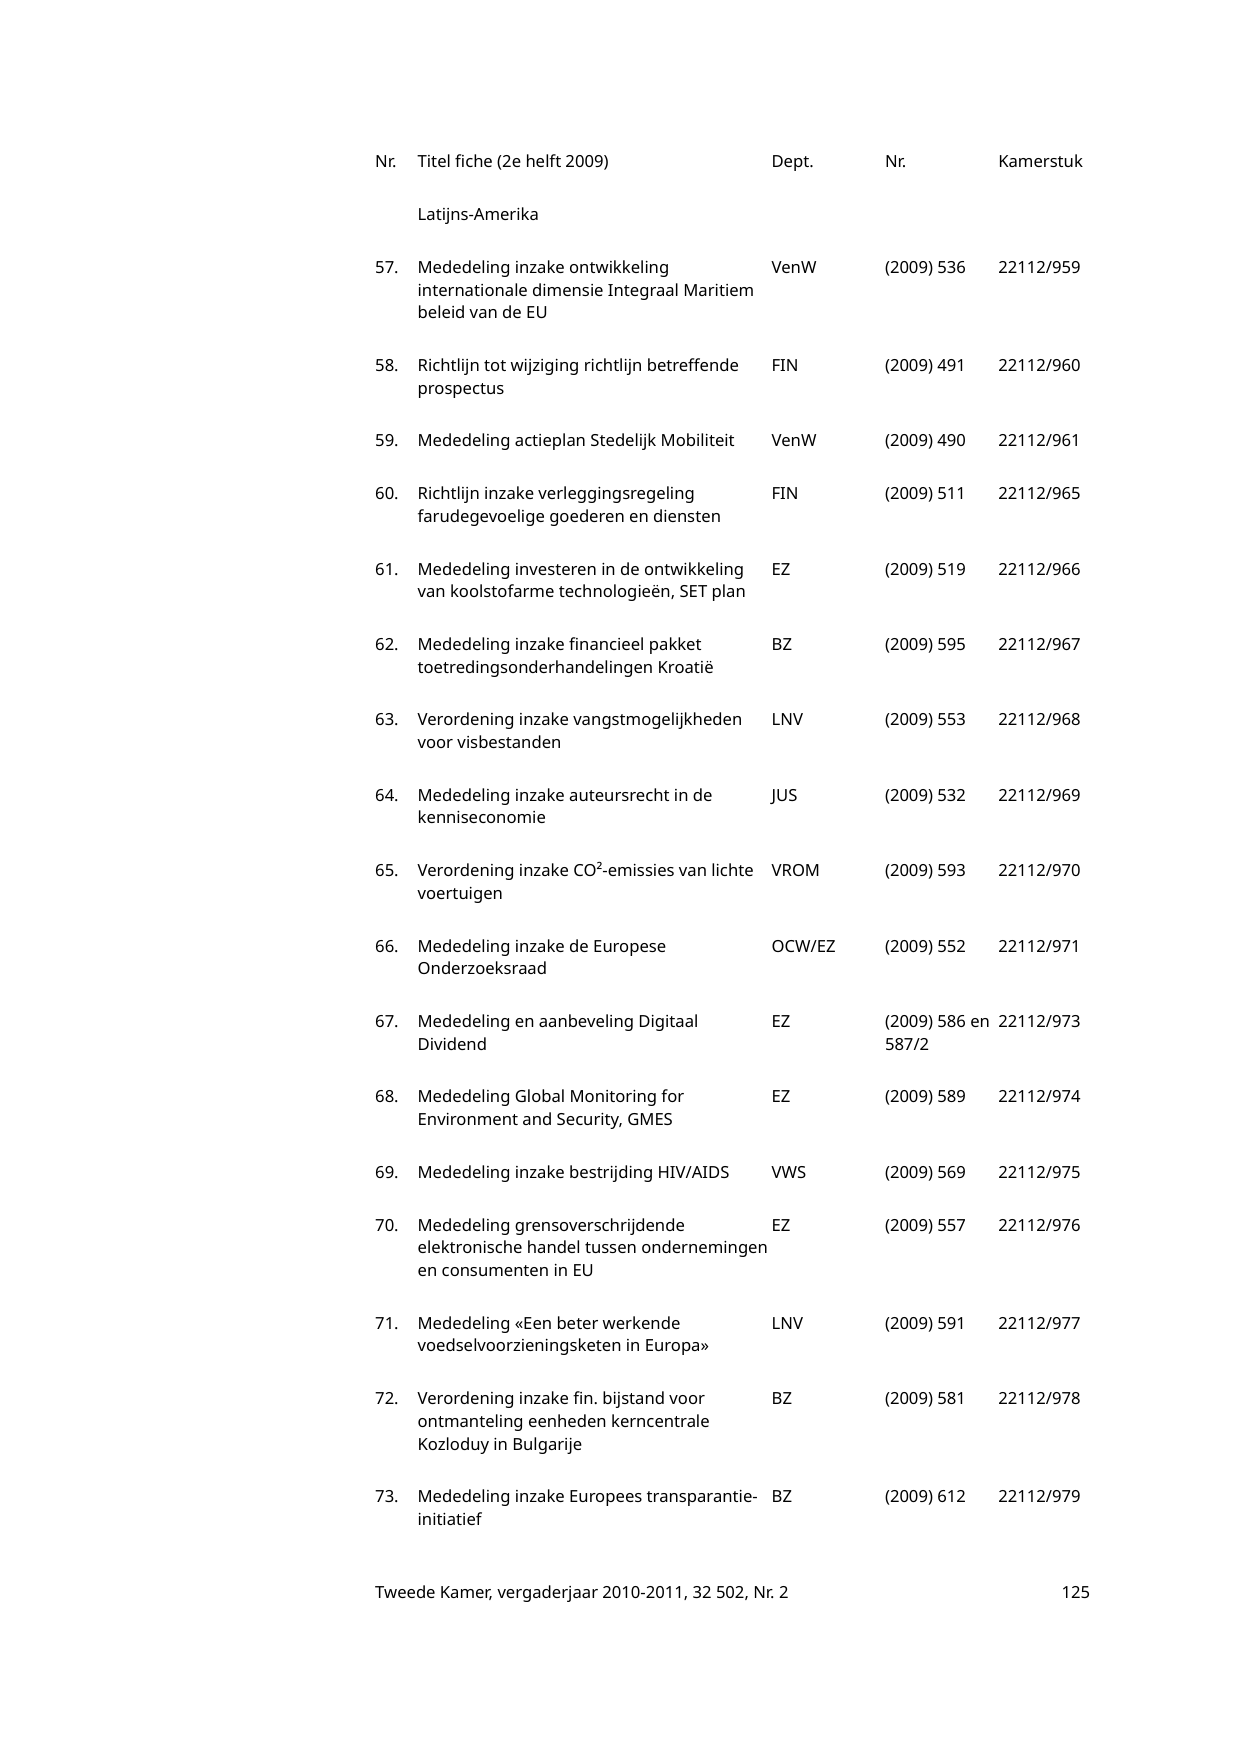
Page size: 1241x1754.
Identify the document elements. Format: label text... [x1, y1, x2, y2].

table_cell 64. [375, 783, 417, 859]
table_cell Mededeling inzake Europees transparantie-initiatief [418, 1485, 771, 1560]
table_cell EZ [771, 557, 885, 632]
table_cell (2009) 589 [885, 1085, 998, 1160]
table_cell 22112/959 [998, 255, 1090, 353]
table_cell (2009) 593 [885, 859, 998, 934]
table_header Titel fiche (2e helft 2009) [418, 150, 771, 203]
table_cell Latijns-Amerika [418, 203, 771, 255]
table_cell 22112/974 [998, 1085, 1090, 1160]
table_cell Verordening inzake vangstmogelijkheden voor visbestanden [418, 708, 771, 783]
table_cell [885, 203, 998, 255]
table_cell 22112/966 [998, 557, 1090, 632]
table_cell 59. [375, 429, 417, 482]
table_cell Mededeling Global Monitoring for Environment and Security, GMES [418, 1085, 771, 1160]
table_cell 22112/969 [998, 783, 1090, 859]
table_cell (2009) 553 [885, 708, 998, 783]
table_cell BZ [771, 1485, 885, 1560]
table_cell 57. [375, 255, 417, 353]
table_cell 72. [375, 1387, 417, 1485]
table_cell 22112/968 [998, 708, 1090, 783]
table_cell 61. [375, 557, 417, 632]
table_cell (2009) 612 [885, 1485, 998, 1560]
table_cell (2009) 491 [885, 354, 998, 429]
table_cell 70. [375, 1213, 417, 1311]
table_cell 65. [375, 859, 417, 934]
table_cell (2009) 581 [885, 1387, 998, 1485]
table_cell EZ [771, 1085, 885, 1160]
table_cell (2009) 519 [885, 557, 998, 632]
table_cell Mededeling actieplan Stedelijk Mobiliteit [418, 429, 771, 482]
table_cell [998, 203, 1090, 255]
table_cell VROM [771, 859, 885, 934]
table_cell 22112/971 [998, 934, 1090, 1009]
table_cell FIN [771, 354, 885, 429]
table_cell (2009) 557 [885, 1213, 998, 1311]
table_cell EZ [771, 1010, 885, 1085]
table_cell Mededeling inzake auteursrecht in de kenniseconomie [418, 783, 771, 859]
table_cell 22112/967 [998, 633, 1090, 708]
table_cell 73. [375, 1485, 417, 1560]
table_cell Mededeling en aanbeveling Digitaal Dividend [418, 1010, 771, 1085]
table_cell (2009) 591 [885, 1311, 998, 1387]
table_cell Mededeling inzake financieel pakket toetredingsonderhandelingen Kroatië [418, 633, 771, 708]
table_cell 22112/970 [998, 859, 1090, 934]
table_cell 22112/975 [998, 1160, 1090, 1213]
table_cell Verordening inzake CO²-emissies van lichte voertuigen [418, 859, 771, 934]
table_cell (2009) 532 [885, 783, 998, 859]
table_cell Mededeling inzake ontwikkeling internationale dimensie Integraal Maritiem beleid van de EU [418, 255, 771, 353]
table_cell Mededeling «Een beter werkende voedselvoorzieningsketen in Europa» [418, 1311, 771, 1387]
table_cell BZ [771, 1387, 885, 1485]
table_header Kamerstuk [998, 150, 1090, 203]
table_header Nr. [375, 150, 417, 203]
table_cell [771, 203, 885, 255]
table_cell OCW/EZ [771, 934, 885, 1009]
table_cell VenW [771, 255, 885, 353]
table_cell 69. [375, 1160, 417, 1213]
table_cell 22112/965 [998, 482, 1090, 557]
table_cell (2009) 552 [885, 934, 998, 1009]
table_cell 22112/960 [998, 354, 1090, 429]
table_cell EZ [771, 1213, 885, 1311]
table_cell Mededeling investeren in de ontwikkeling van koolstofarme technologieën, SET plan [418, 557, 771, 632]
table_header Dept. [771, 150, 885, 203]
table_cell (2009) 490 [885, 429, 998, 482]
table_cell 63. [375, 708, 417, 783]
table_cell 58. [375, 354, 417, 429]
table_cell (2009) 511 [885, 482, 998, 557]
table_cell 68. [375, 1085, 417, 1160]
table_cell LNV [771, 1311, 885, 1387]
table_cell FIN [771, 482, 885, 557]
table_cell Verordening inzake fin. bijstand voor ontmanteling eenheden kerncentrale Kozloduy in Bulgarije [418, 1387, 771, 1485]
table_cell (2009) 586 en 587/2 [885, 1010, 998, 1085]
table_cell Mededeling inzake de Europese Onderzoeksraad [418, 934, 771, 1009]
table_cell LNV [771, 708, 885, 783]
table_cell 22112/973 [998, 1010, 1090, 1085]
table_cell [375, 203, 417, 255]
table_cell 22112/979 [998, 1485, 1090, 1560]
table_cell 22112/961 [998, 429, 1090, 482]
table_cell 62. [375, 633, 417, 708]
table_cell (2009) 536 [885, 255, 998, 353]
table_cell 60. [375, 482, 417, 557]
table_cell 67. [375, 1010, 417, 1085]
table_cell VenW [771, 429, 885, 482]
table_cell Mededeling inzake bestrijding HIV/AIDS [418, 1160, 771, 1213]
table_cell (2009) 595 [885, 633, 998, 708]
table_cell 66. [375, 934, 417, 1009]
table_cell VWS [771, 1160, 885, 1213]
table_cell 22112/978 [998, 1387, 1090, 1485]
table_cell 22112/977 [998, 1311, 1090, 1387]
table_cell Mededeling grensoverschrijdende elektronische handel tussen ondernemingen en consumenten in EU [418, 1213, 771, 1311]
table_cell Richtlijn inzake verleggingsregeling farudegevoelige goederen en diensten [418, 482, 771, 557]
table_cell 71. [375, 1311, 417, 1387]
table_cell 22112/976 [998, 1213, 1090, 1311]
table_cell JUS [771, 783, 885, 859]
table_cell Richtlijn tot wijziging richtlijn betreffende prospectus [418, 354, 771, 429]
table_cell BZ [771, 633, 885, 708]
table_header Nr. [885, 150, 998, 203]
table_cell (2009) 569 [885, 1160, 998, 1213]
